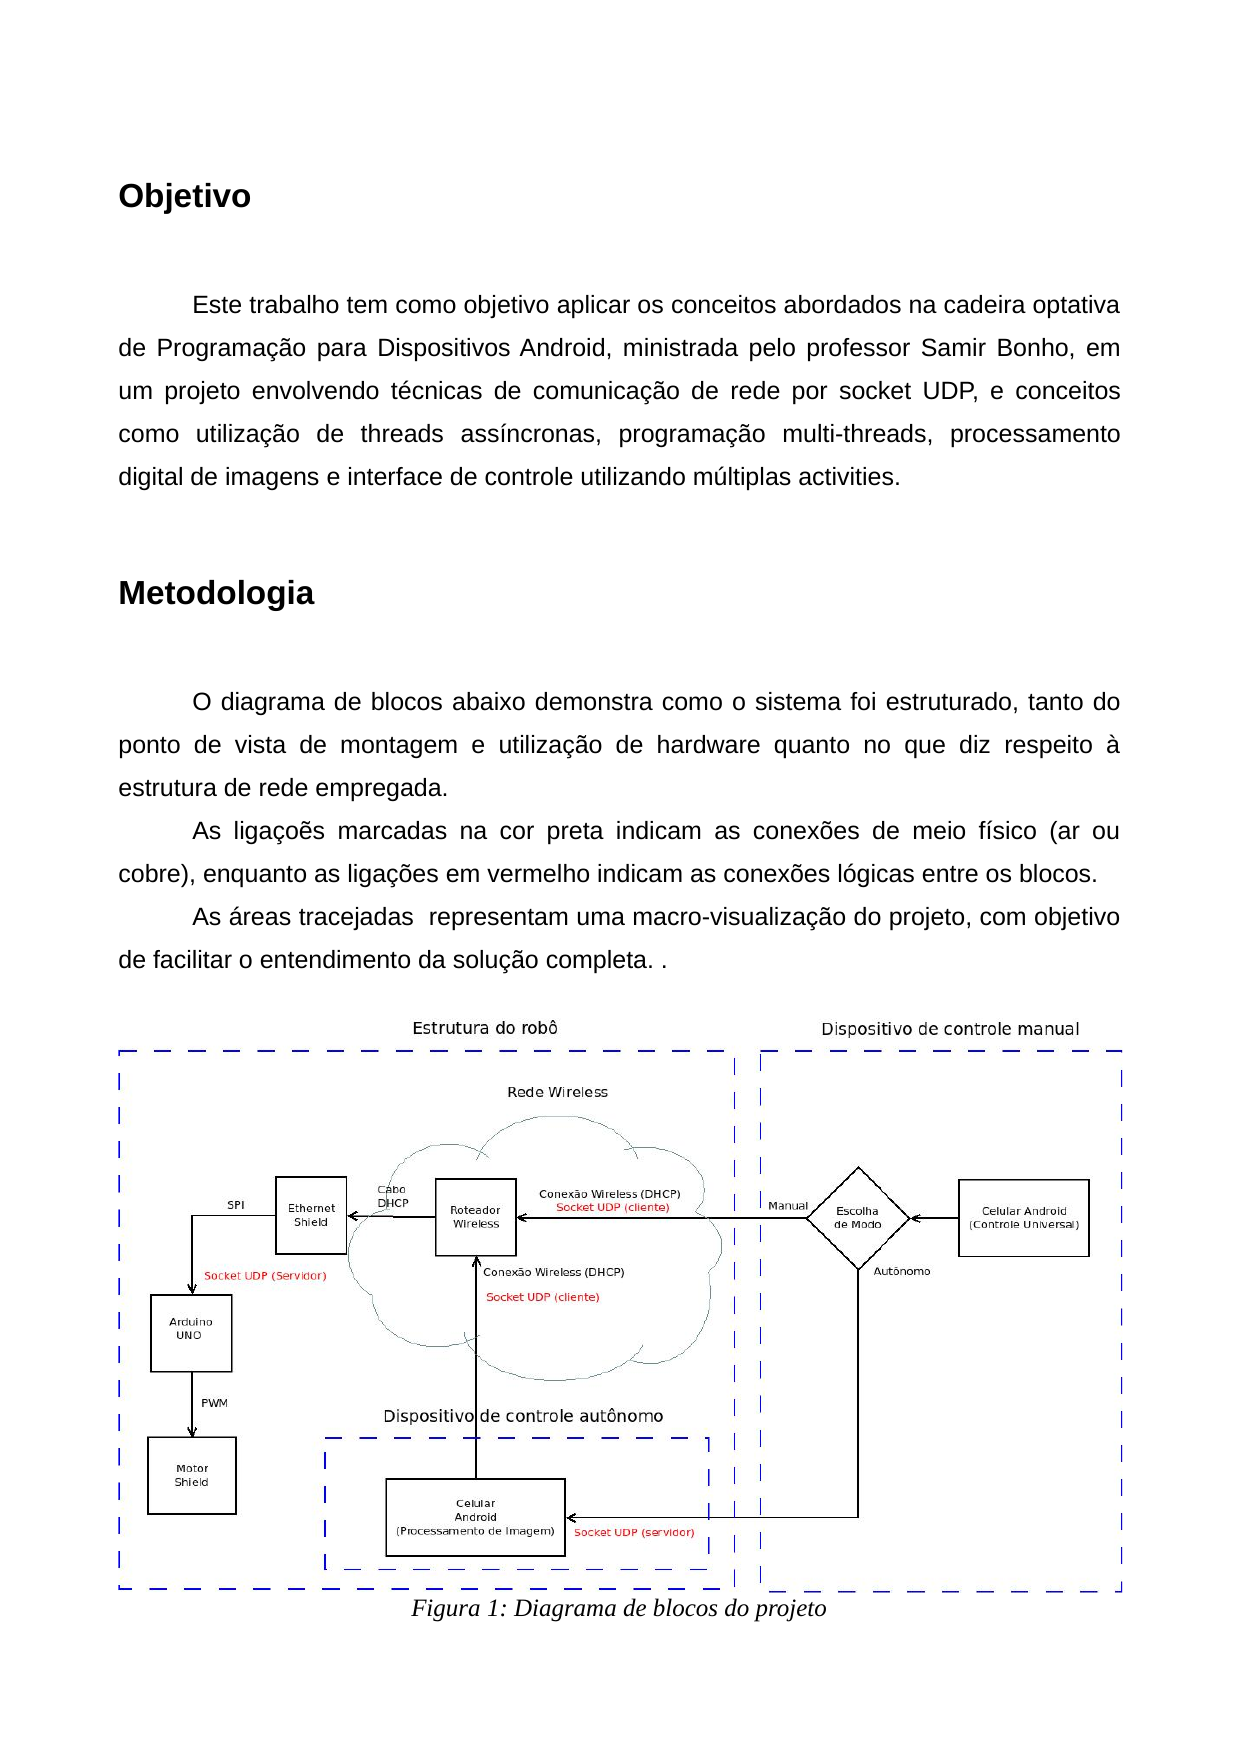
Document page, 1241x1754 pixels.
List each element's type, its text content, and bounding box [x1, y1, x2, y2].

text As áreas tracejadas representam uma macro-visualização do projeto, com objetivo de facilitar o entendimento da solução completa. . [118, 902, 1122, 974]
text Figura 1: Diagrama de blocos do projeto [118, 1593, 1122, 1622]
text Este trabalho tem como objetivo aplicar os conceitos abordados na cadeira optativa de Programação para Dispositivos Android, ministrada pelo professor Samir Bonho, em um projeto envolvendo técnicas de comunicação de rede por socket UDP, e conceitos como utilização de threads assíncronas, programação multi-threads, processamento digital de imagens e interface de controle utilizando múltiplas activities. [118, 289, 1122, 491]
text As ligaçoẽs marcadas na cor preta indicam as conexões de meio físico (ar ou cobre), enquanto as ligações em vermelho indicam as conexões lógicas entre os blocos. [118, 816, 1122, 888]
subtitle Objetivo [118, 176, 1122, 215]
subtitle Metodologia [118, 573, 1122, 612]
picture [118, 1018, 1123, 1593]
text O diagrama de blocos abaixo demonstra como o sistema foi estruturado, tanto do ponto de vista de montagem e utilização de hardware quanto no que diz respeito à estrutura de rede empregada. [118, 687, 1122, 802]
